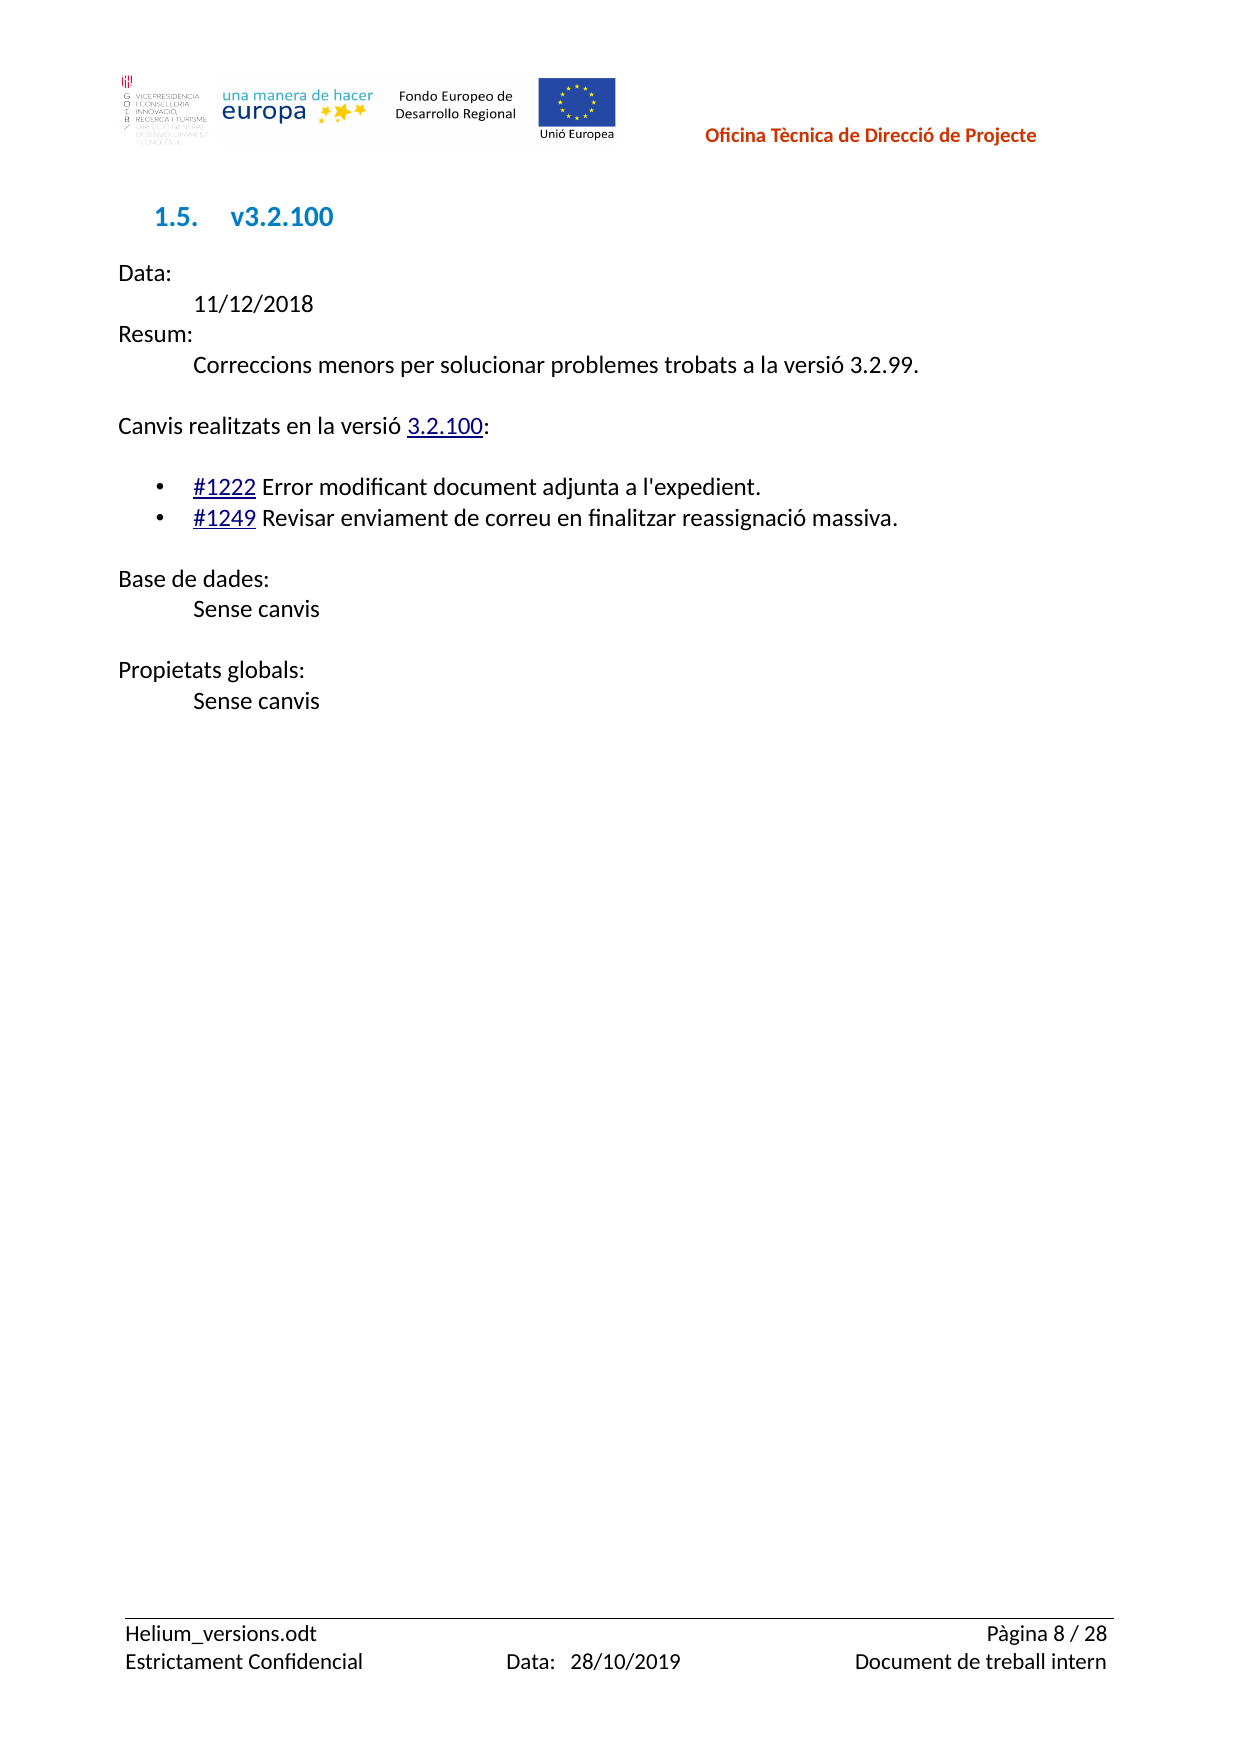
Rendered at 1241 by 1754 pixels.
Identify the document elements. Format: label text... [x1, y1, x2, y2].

text Correccions menors per solucionar problemes trobats a la versió 3.2.99. [118, 349, 1122, 380]
text 11/12/2018 [118, 288, 1122, 319]
list #1222 Error modificant document adjunta a l'expedient. [156, 471, 1122, 502]
subtitle v3.2.100 [153, 198, 1122, 234]
picture [118, 73, 213, 147]
text Sense canvis [118, 685, 1122, 715]
text Propietats globals: [118, 654, 1122, 685]
picture [219, 73, 621, 147]
text Canvis realitzats en la versió 3.2.100: [118, 410, 1122, 441]
text Base de dades: [118, 563, 1122, 593]
text Resum: [118, 319, 1122, 349]
list #1249 Revisar enviament de correu en finalitzar reassignació massiva. [156, 502, 1122, 532]
text Data: [118, 258, 1122, 288]
text Sense canvis [118, 593, 1122, 624]
